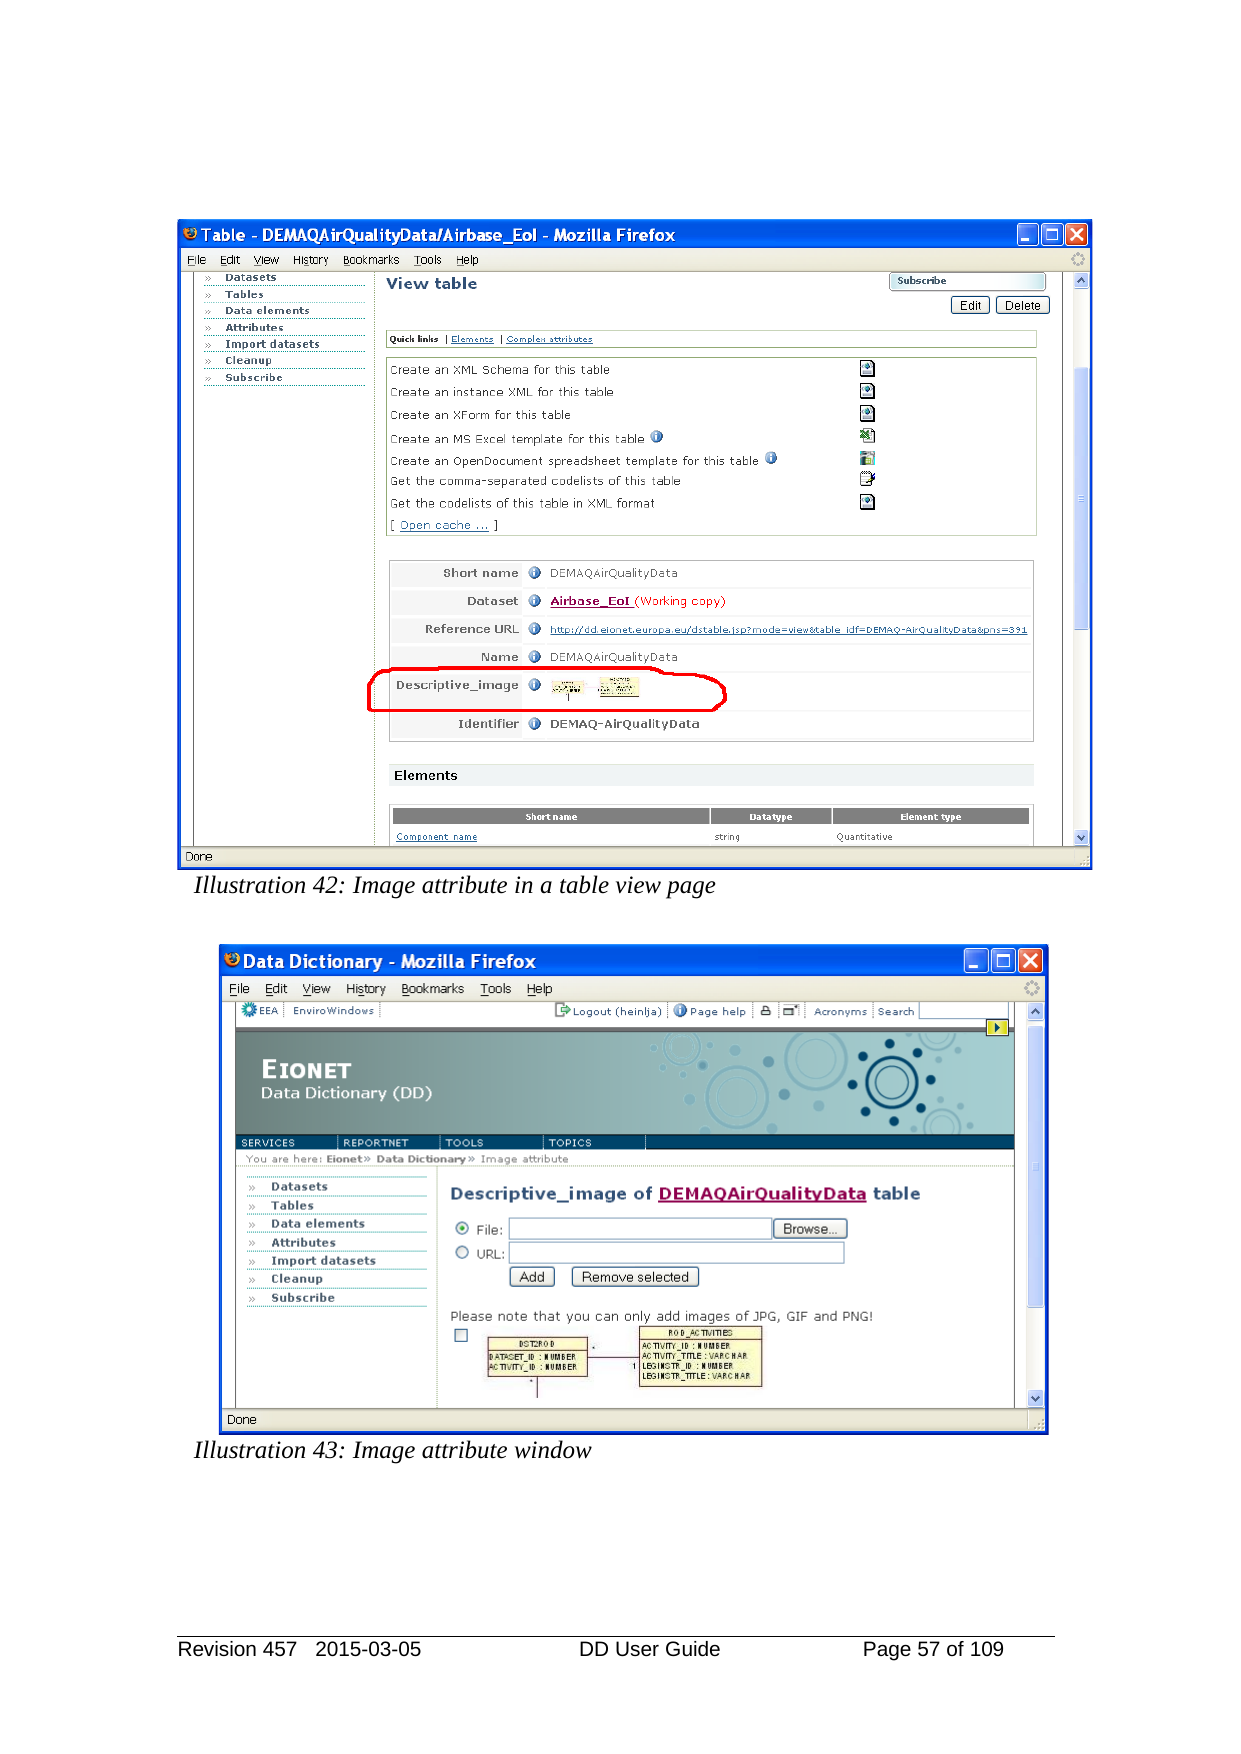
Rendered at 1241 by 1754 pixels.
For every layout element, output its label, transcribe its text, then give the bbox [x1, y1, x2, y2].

picture [218, 944, 1049, 1435]
text Illustration 43: Image attribute window [194, 1435, 1074, 1464]
picture [177, 219, 1093, 870]
text Illustration 42: Image attribute in a table view page [194, 870, 1076, 899]
